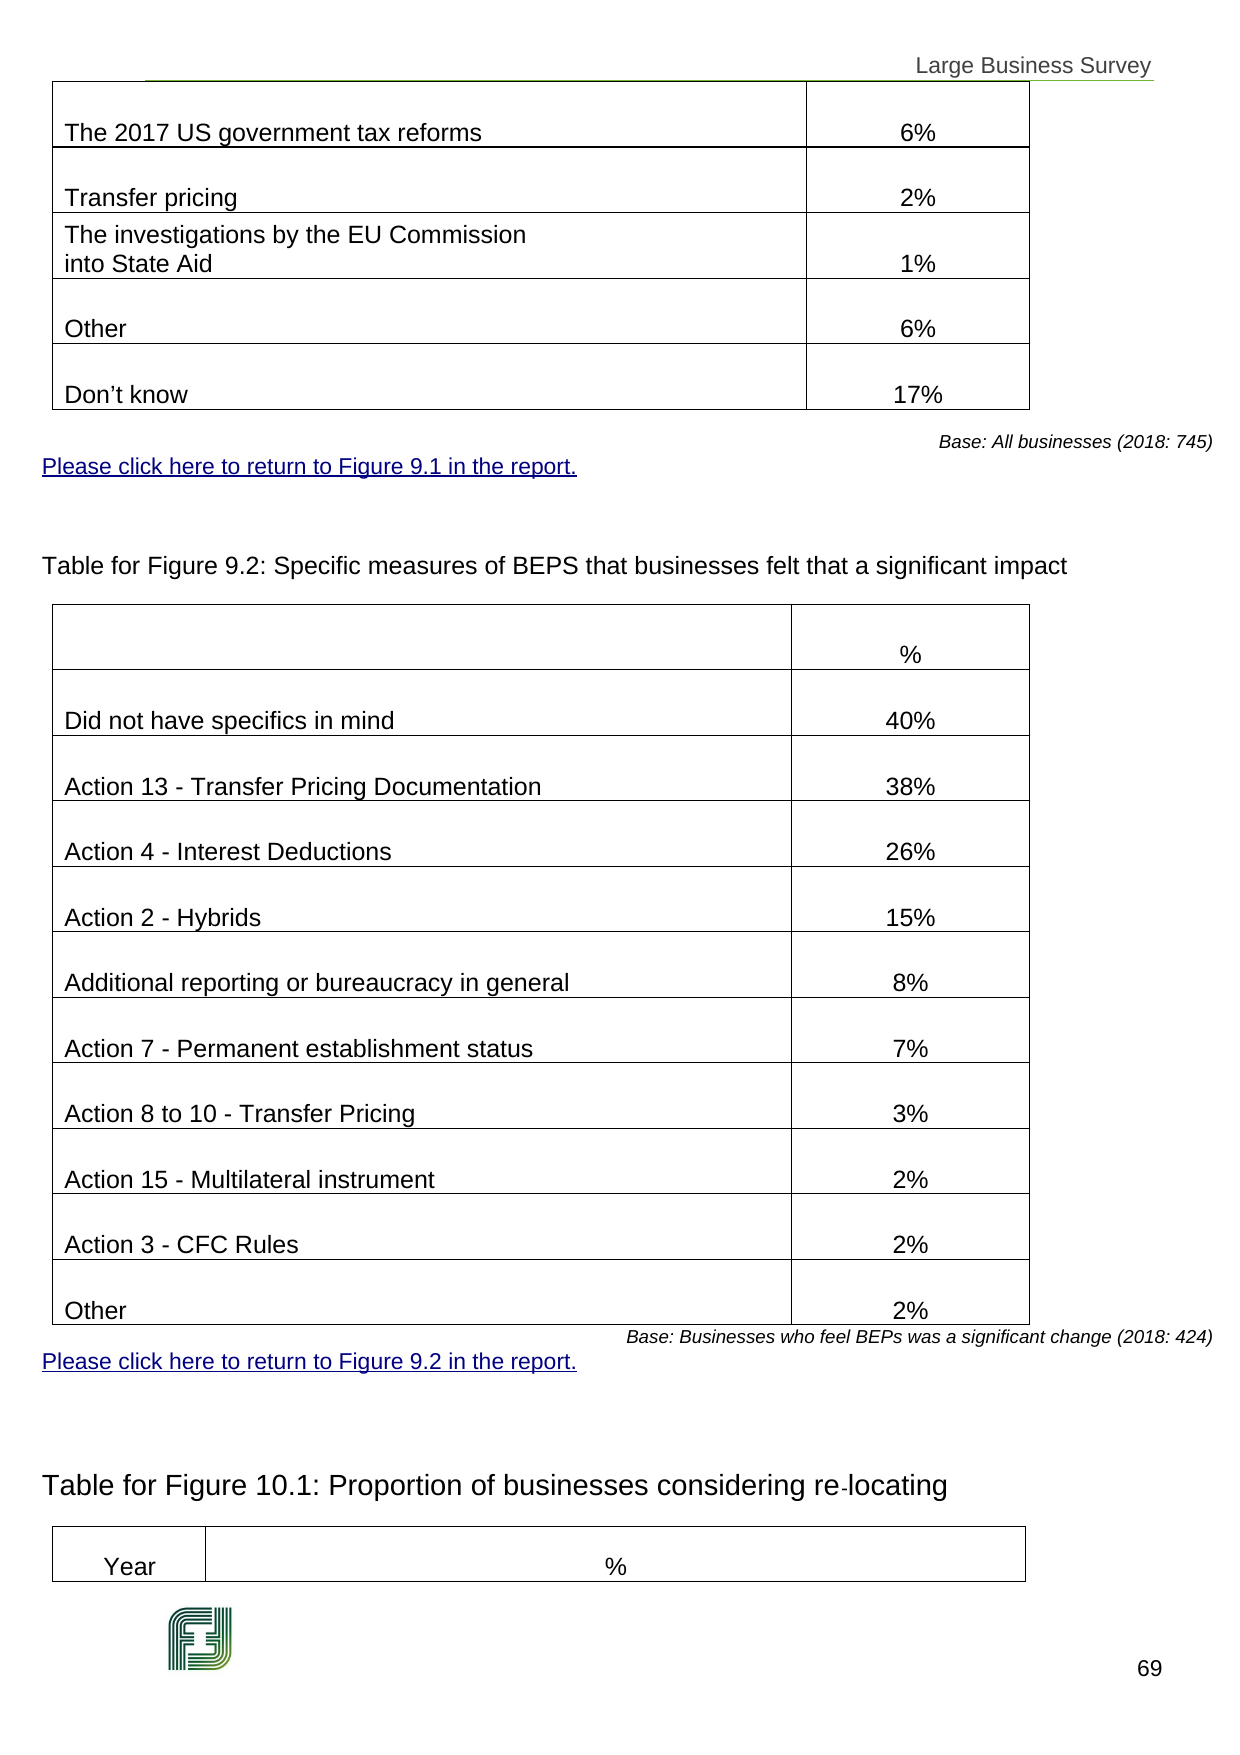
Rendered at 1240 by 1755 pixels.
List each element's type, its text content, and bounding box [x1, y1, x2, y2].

table_cell 6% [807, 279, 1029, 343]
table_cell Action 7 - Permanent establishment status [53, 998, 791, 1062]
table_cell 3% [792, 1063, 1029, 1128]
table_header [53, 605, 791, 669]
text Please click here to return to Figure 9.2 in the report. [42, 1348, 1214, 1374]
table_cell 1% [807, 213, 1029, 277]
table_header % [792, 605, 1029, 669]
table_cell Action 8 to 10 - Transfer Pricing [53, 1063, 791, 1128]
table_header % [206, 1527, 1025, 1581]
subtitle Table for Figure 9.2: Specific measures of BEPS that businesses felt that a significant impact [42, 551, 1214, 580]
table_cell 6% [807, 82, 1029, 146]
table_cell 38% [792, 736, 1029, 800]
table_cell Did not have specifics in mind [53, 670, 791, 735]
table_cell The investigations by the EU Commission into State Aid [53, 213, 806, 277]
table_cell Don’t know [53, 344, 806, 408]
table_cell 7% [792, 998, 1029, 1062]
table_cell Other [53, 1260, 791, 1324]
table_cell Additional reporting or bureaucracy in general [53, 932, 791, 997]
table_header Year [53, 1527, 205, 1581]
table_cell 8% [792, 932, 1029, 997]
table_cell 2% [807, 148, 1029, 212]
table_cell Transfer pricing [53, 148, 806, 212]
text Please click here to return to Figure 9.1 in the report. [42, 453, 1214, 479]
table_cell 17% [807, 344, 1029, 408]
subtitle Table for Figure 10.1: Proportion of businesses considering re-locating [42, 1468, 1214, 1502]
table_cell 2% [792, 1129, 1029, 1193]
table_cell 26% [792, 801, 1029, 866]
table_cell Action 15 - Multilateral instrument [53, 1129, 791, 1193]
table_cell 2% [792, 1260, 1029, 1324]
table_cell The 2017 US government tax reforms [53, 82, 806, 146]
table_cell Other [53, 279, 806, 343]
table_cell Action 4 - Interest Deductions [53, 801, 791, 866]
table_cell 15% [792, 867, 1029, 931]
text Base: All businesses (2018: 745) [42, 431, 1214, 453]
table_cell Action 2 - Hybrids [53, 867, 791, 931]
text Base: Businesses who feel BEPs was a significant change (2018: 424) [185, 1326, 1214, 1348]
table_cell 2% [792, 1194, 1029, 1259]
table_cell Action 13 - Transfer Pricing Documentation [53, 736, 791, 800]
table_cell Action 3 - CFC Rules [53, 1194, 791, 1259]
table_cell 40% [792, 670, 1029, 735]
